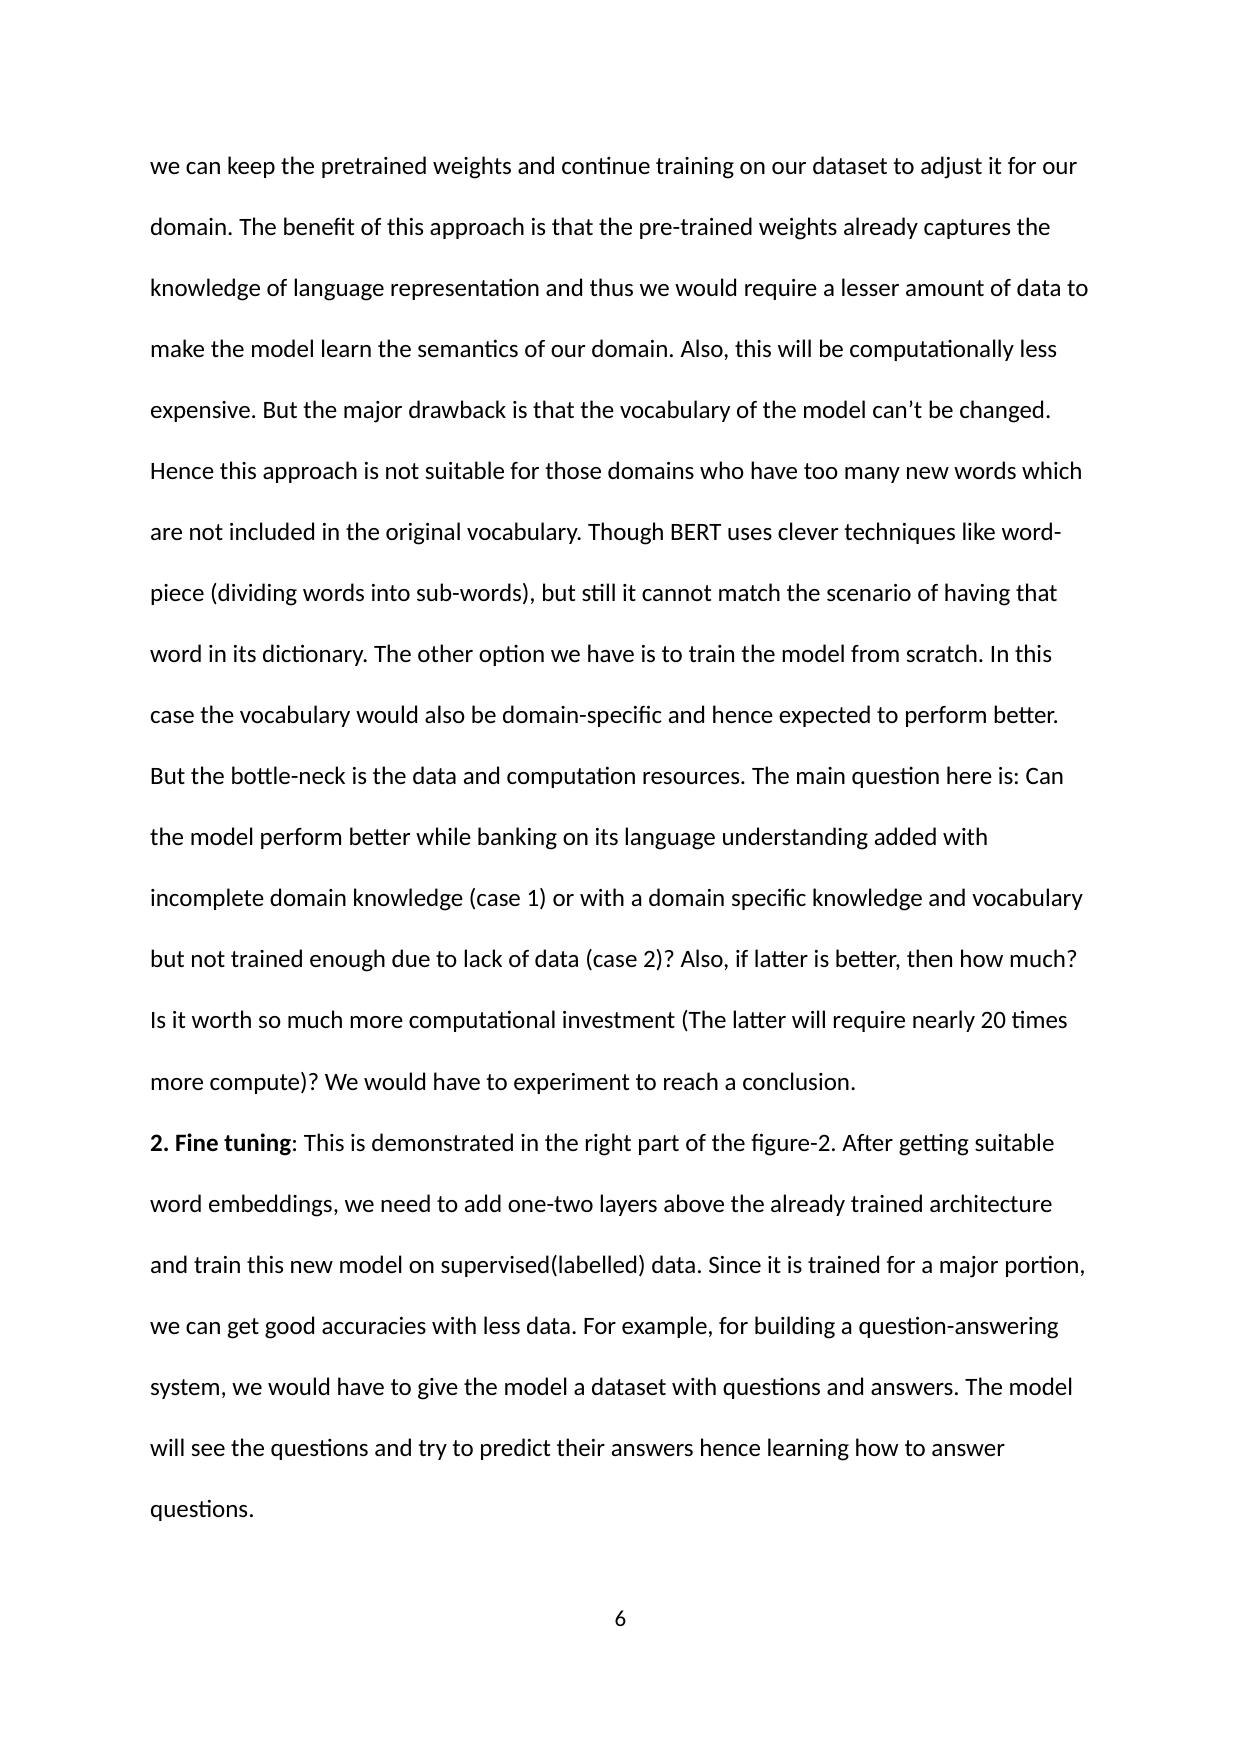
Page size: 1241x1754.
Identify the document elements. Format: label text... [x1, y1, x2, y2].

text we can keep the pretrained weights and continue training on our dataset to adjust it for our domain. The benefit of this approach is that the pre-trained weights already captures the knowledge of language representation and thus we would require a lesser amount of data to make the model learn the semantics of our domain. Also, this will be computationally less expensive. But the major drawback is that the vocabulary of the model can’t be changed. Hence this approach is not suitable for those domains who have too many new words which are not included in the original vocabulary. Though BERT uses clever techniques like word- piece (dividing words into sub-words), but still it cannot match the scenario of having that word in its dictionary. The other option we have is to train the model from scratch. In this case the vocabulary would also be domain-specific and hence expected to perform better. But the bottle-neck is the data and computation resources. The main question here is: Can the model perform better while banking on its language understanding added with incomplete domain knowledge (case 1) or with a domain specific knowledge and vocabulary but not trained enough due to lack of data (case 2)? Also, if latter is better, then how much? Is it worth so much more computational investment (The latter will require nearly 20 times more compute)? We would have to experiment to reach a conclusion. [150, 150, 1090, 1096]
text 2. Fine tuning: This is demonstrated in the right part of the figure-2. After getting suitable word embeddings, we need to add one-two layers above the already trained architecture and train this new model on supervised(labelled) data. Since it is trained for a major portion, we can get good accuracies with less data. For example, for building a question-answering system, we would have to give the model a dataset with questions and answers. The model will see the questions and try to predict their answers hence learning how to answer questions. [150, 1127, 1090, 1523]
